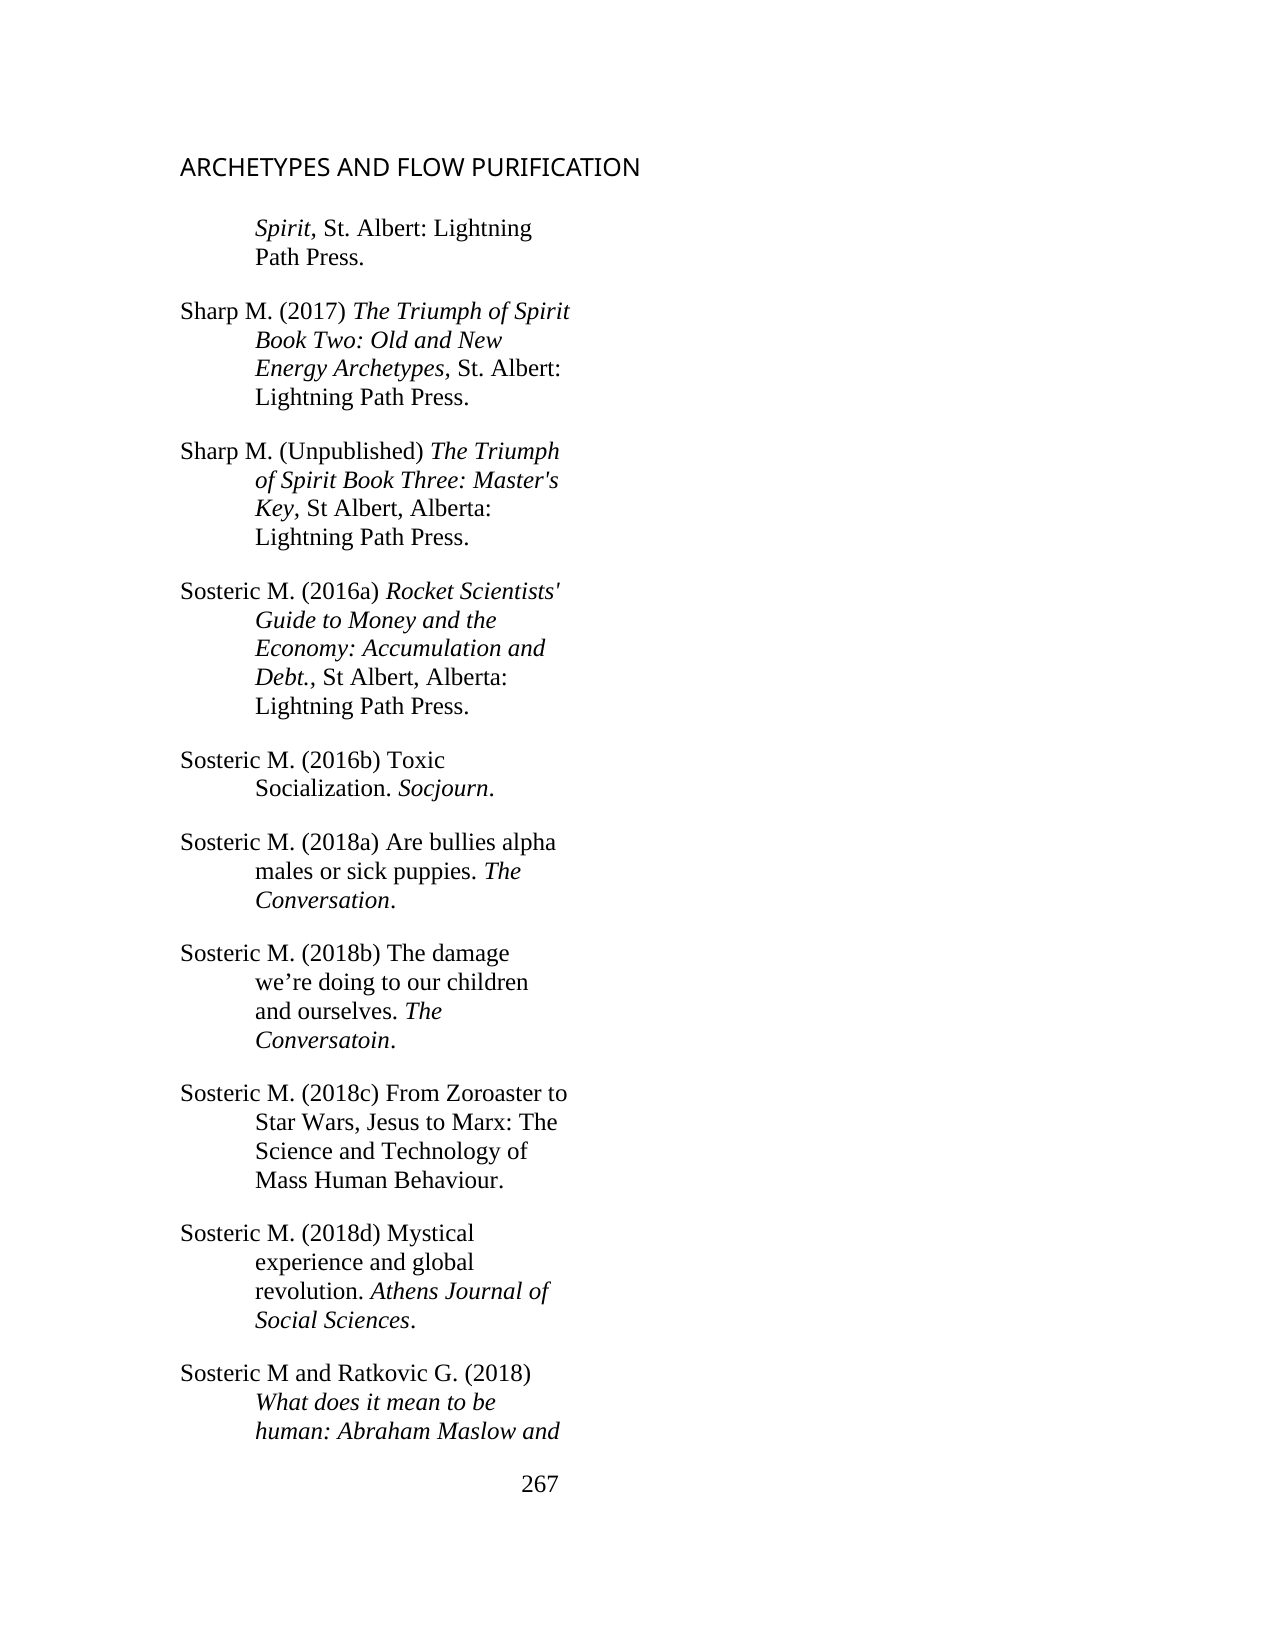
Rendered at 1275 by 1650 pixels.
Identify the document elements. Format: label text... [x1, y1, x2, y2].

text Sharp M. (2017) The Triumph of Spirit Book Two: Old and New Energy Archetypes, St. Albert: Lightning Path Press. [180, 296, 570, 411]
text Spirit, St. Albert: Lightning Path Press. [180, 213, 570, 271]
text Sosteric M. (2018d) Mystical experience and global revolution. Athens Journal of Social Sciences. [180, 1218, 570, 1333]
text Sosteric M. (2018c) From Zoroaster to Star Wars, Jesus to Marx: The Science and Technology of Mass Human Behaviour. [180, 1078, 570, 1193]
text Sosteric M. (2016a) Rocket Scientists' Guide to Money and the Economy: Accumulation and Debt., St Albert, Alberta: Lightning Path Press. [180, 576, 570, 720]
text Sharp M. (Unpublished) The Triumph of Spirit Book Three: Master's Key, St Albert, Alberta: Lightning Path Press. [180, 436, 570, 551]
text Sosteric M. (2016b) Toxic Socialization. Socjourn. [180, 745, 570, 802]
text Sosteric M. (2018a) Are bullies alpha males or sick puppies. The Conversation. [180, 827, 570, 913]
text Sosteric M and Ratkovic G. (2018) What does it mean to be human: Abraham Maslow and [180, 1358, 570, 1445]
text Sosteric M. (2018b) The damage we’re doing to our children and ourselves. The Conversatoin. [180, 938, 570, 1053]
